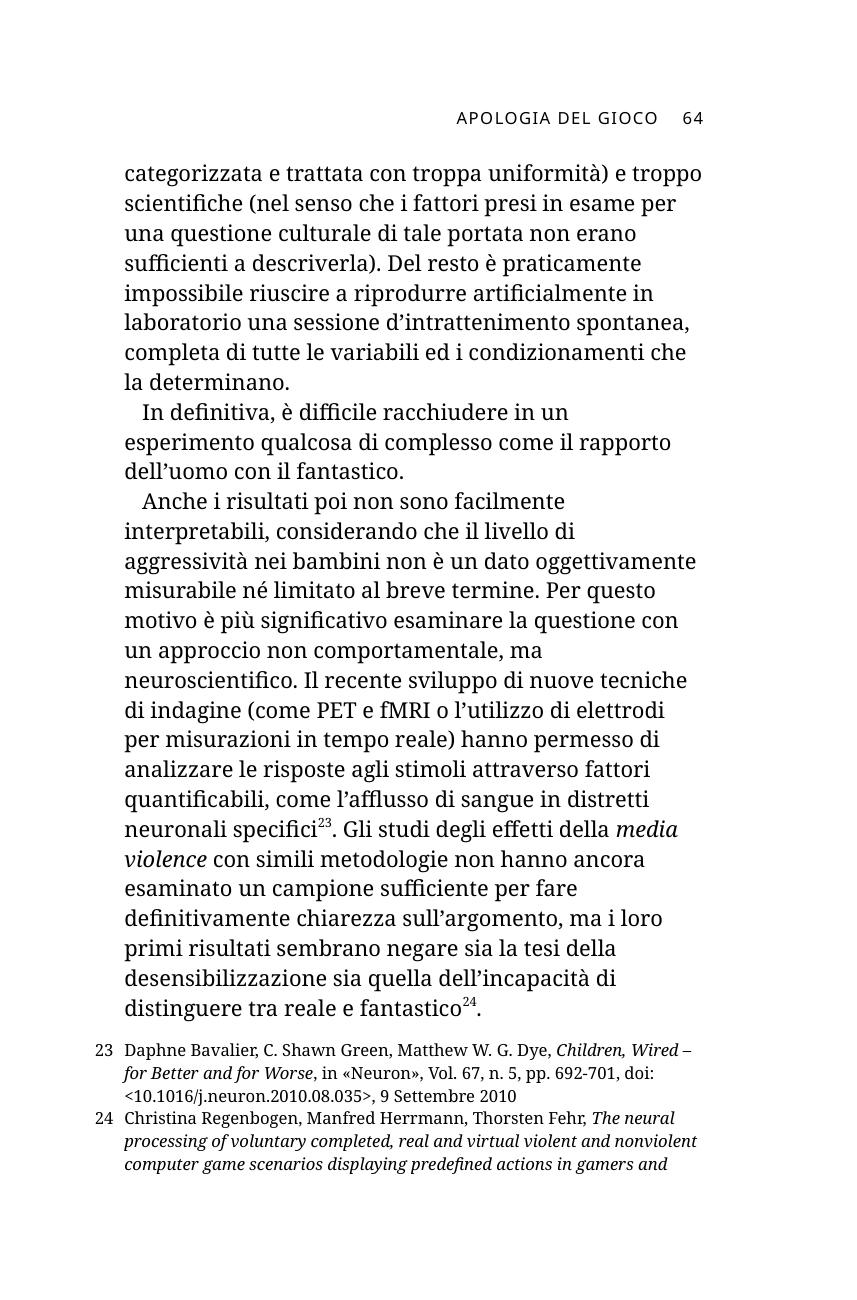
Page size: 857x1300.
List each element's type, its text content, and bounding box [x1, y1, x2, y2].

text In definitiva, è difficile racchiudere in un esperimento qualcosa di complesso come il rapporto dell’uomo con il fantastico. [124, 397, 703, 486]
text Daphne Bavalier, C. Shawn Green, Matthew W. G. Dye, Children, Wired – for Better and for Worse, in «Neuron», Vol. 67, n. 5, pp. 692-701, doi: <10.1016/j.neuron.2010.08.035>, 9 Settembre 2010 [94, 1039, 703, 1107]
text Anche i risultati poi non sono facilmente interpretabili, considerando che il livello di aggressività nei bambini non è un dato oggettivamente misurabile né limitato al breve termine. Per questo motivo è più significativo esaminare la questione con un approccio non comportamentale, ma neuroscientifico. Il recente sviluppo di nuove tecniche di indagine (come PET e fMRI o l’utilizzo di elettrodi per misurazioni in tempo reale) hanno permesso di analizzare le risposte agli stimoli attraverso fattori quantificabili, come l’afflusso di sangue in distretti neuronali specifici. Gli studi degli effetti della media violence con simili metodologie non hanno ancora esaminato un campione sufficiente per fare definitivamente chiarezza sull’argomento, ma i loro primi risultati sembrano negare sia la tesi della desensibilizzazione sia quella dell’incapacità di distinguere tra reale e fantastico. [124, 486, 703, 1022]
text Christina Regenbogen, Manfred Herrmann, Thorsten Fehr, The neural processing of voluntary completed, real and virtual violent and nonviolent computer game scenarios displaying predefined actions in gamers and [94, 1107, 703, 1175]
text categorizzata e trattata con troppa uniformità) e troppo scientifiche (nel senso che i fattori presi in esame per una questione culturale di tale portata non erano sufficienti a descriverla). Del resto è praticamente impossibile riuscire a riprodurre artificialmente in laboratorio una sessione d’intrattenimento spontanea, completa di tutte le variabili ed i condizionamenti che la determinano. [124, 158, 703, 397]
